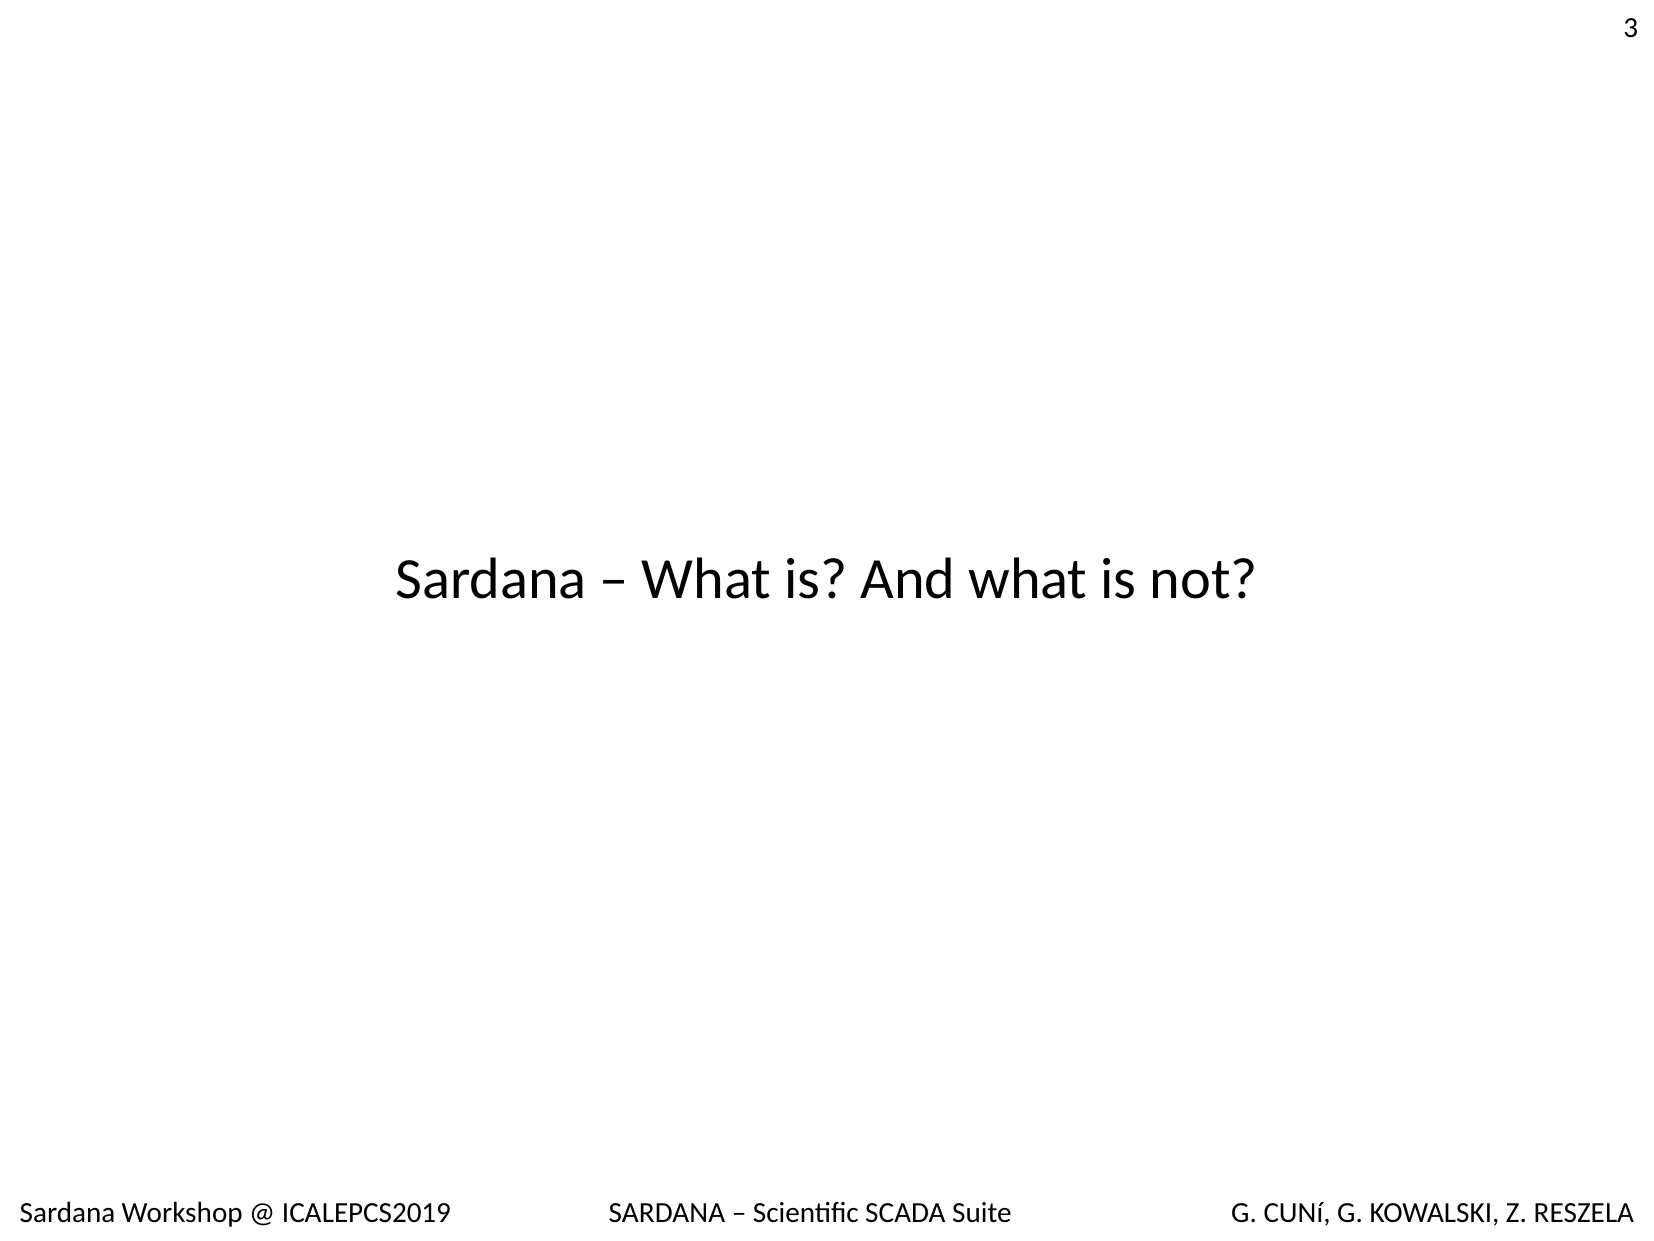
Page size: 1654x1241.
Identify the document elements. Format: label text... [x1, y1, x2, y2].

title Sardana – What is? And what is not? [82, 539, 1571, 628]
